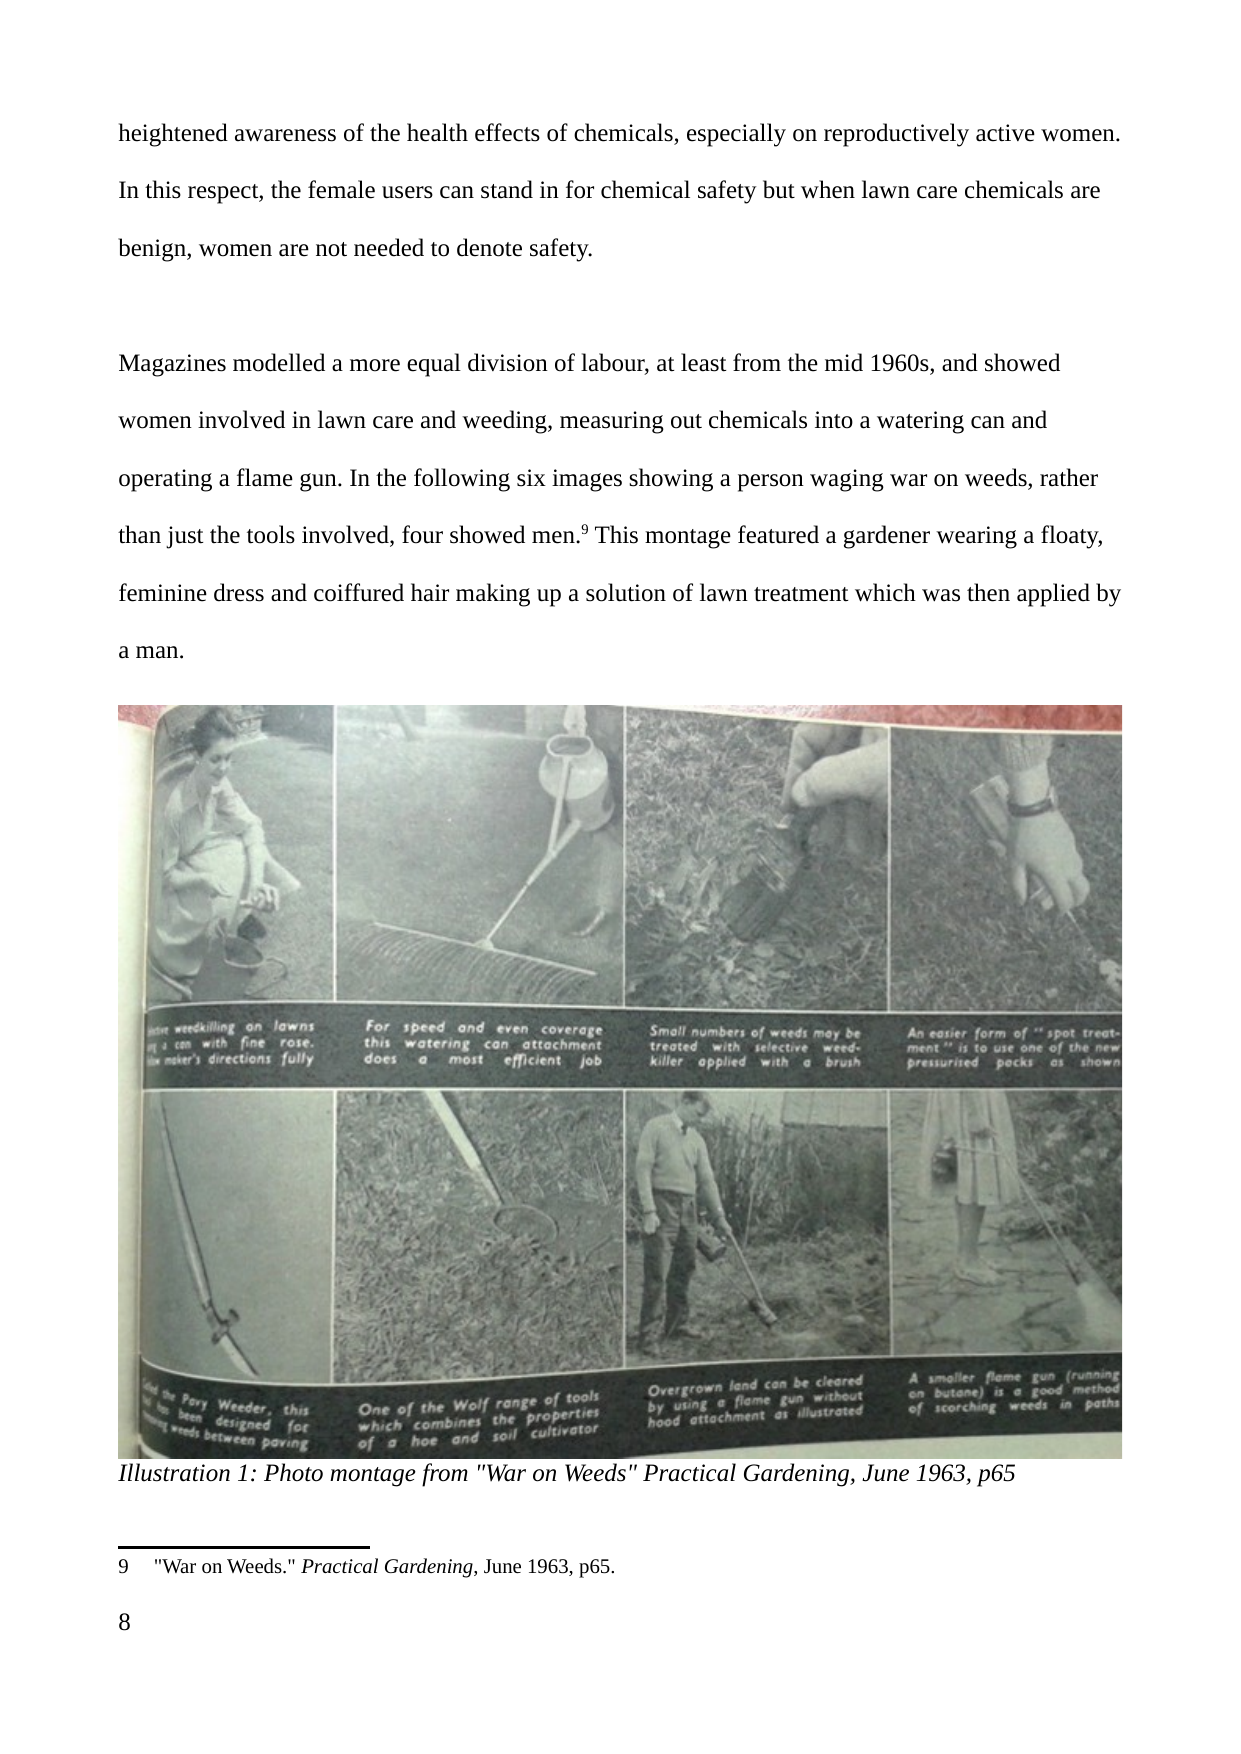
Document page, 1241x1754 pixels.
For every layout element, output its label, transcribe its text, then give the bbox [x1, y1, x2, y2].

picture [118, 705, 1123, 1459]
text heightened awareness of the health effects of chemicals, especially on reproductively active women. In this respect, the female users can stand in for chemical safety but when lawn care chemicals are benign, women are not needed to denote safety. [118, 118, 1122, 262]
text Illustration 1: Photo montage from "War on Weeds" Practical Gardening, June 1963, p65 [118, 1459, 1122, 1487]
text Magazines modelled a more equal division of labour, at least from the mid 1960s, and showed women involved in lawn care and weeding, measuring out chemicals into a watering can and operating a flame gun. In the following six images showing a person waging war on weeds, rather than just the tools involved, four showed men. This montage featured a gardener wearing a floaty, feminine dress and coiffured hair making up a solution of lawn treatment which was then applied by a man. [118, 348, 1122, 664]
text "War on Weeds." Practical Gardening, June 1963, p65. [118, 1553, 1122, 1578]
